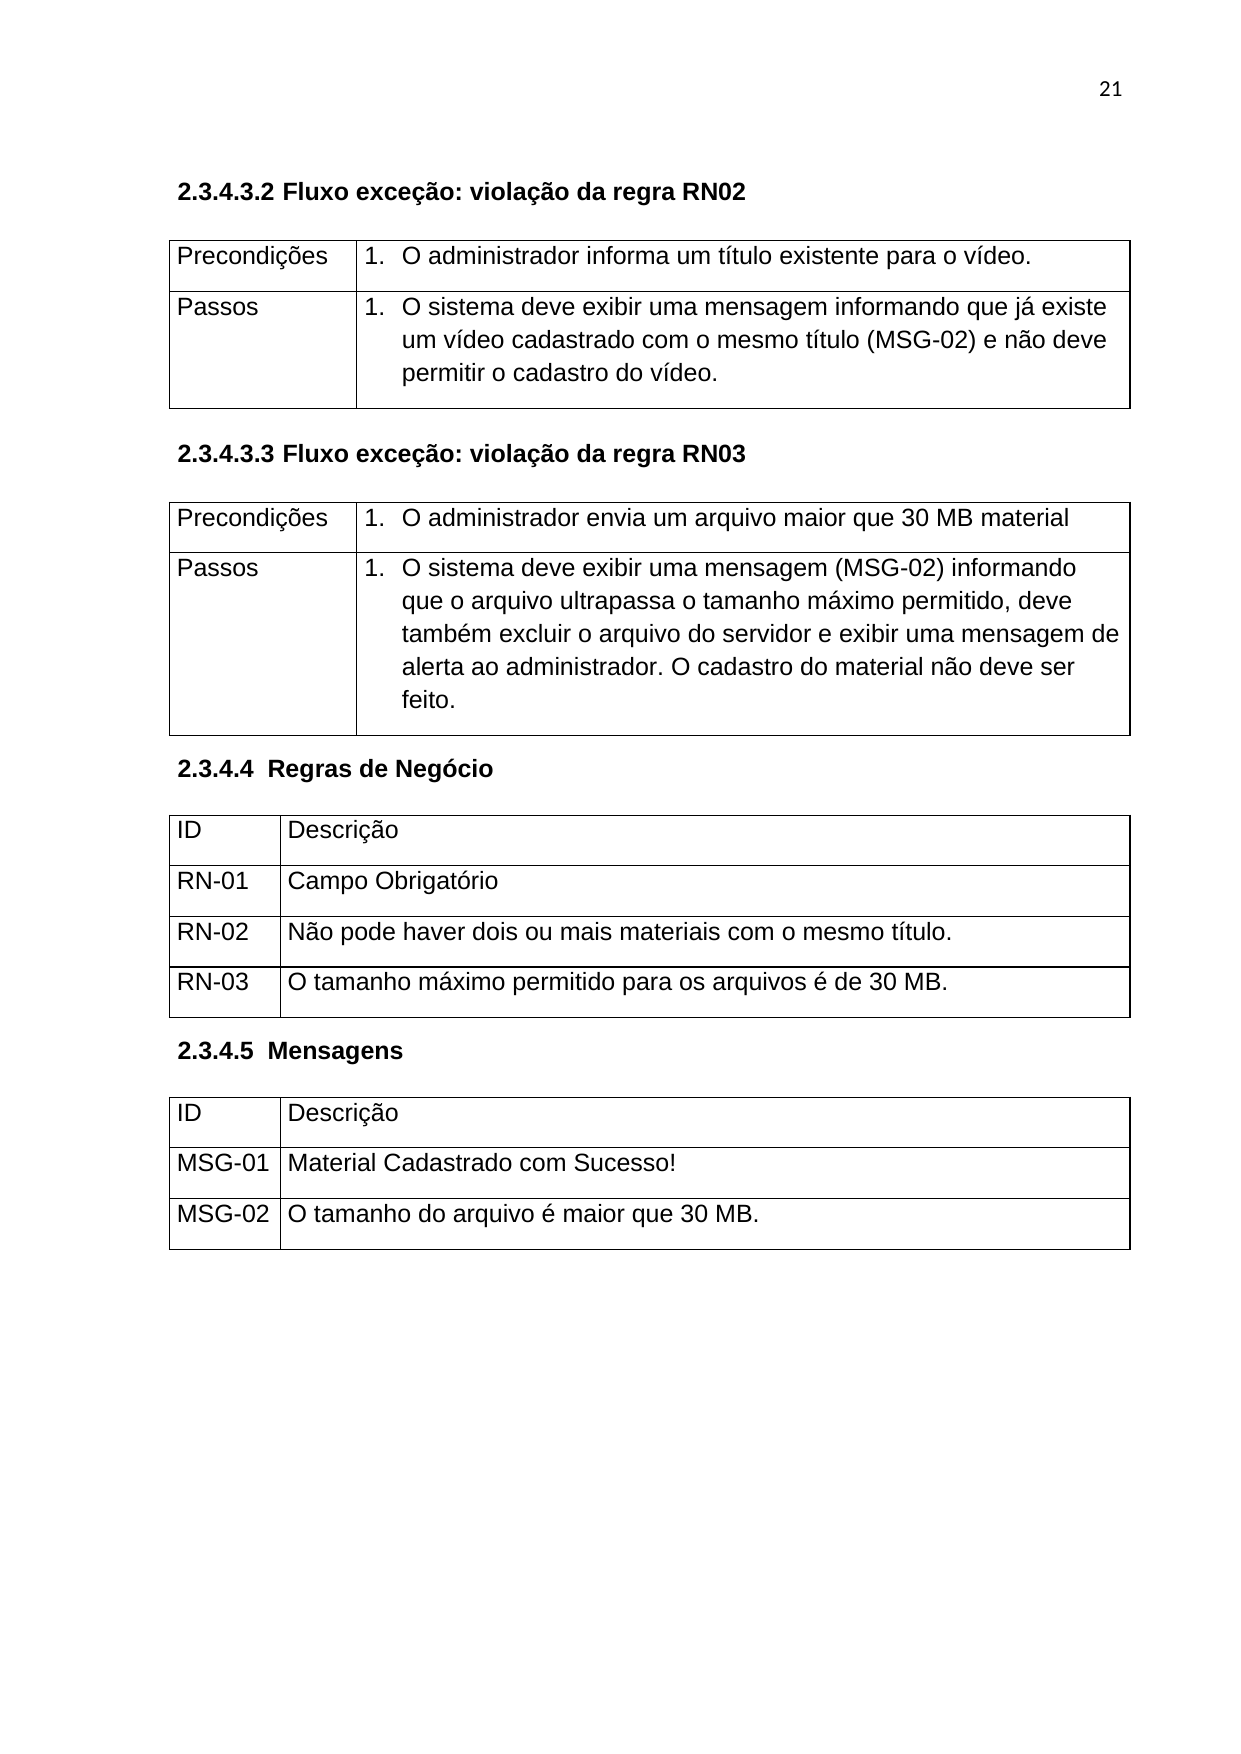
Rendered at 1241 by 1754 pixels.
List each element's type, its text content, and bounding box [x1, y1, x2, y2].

table_cell RN-02 [170, 917, 280, 966]
table_cell RN-01 [170, 866, 280, 916]
table_header ID [170, 816, 280, 865]
table_cell RN-03 [170, 968, 280, 1017]
subtitle Regras de Negócio [177, 754, 1122, 782]
table_header Descrição [281, 1098, 1129, 1147]
table_cell MSG-02 [170, 1199, 280, 1248]
table_header O administrador informa um título existente para o vídeo. [357, 241, 1129, 291]
table_cell Passos [170, 292, 356, 407]
table_header ID [170, 1098, 280, 1147]
table_header O administrador envia um arquivo maior que 30 MB material [357, 503, 1129, 552]
subtitle Mensagens [177, 1036, 1122, 1064]
table_cell O tamanho do arquivo é maior que 30 MB. [281, 1199, 1129, 1248]
table_cell MSG-01 [170, 1148, 280, 1198]
table_header Descrição [281, 816, 1129, 865]
subtitle Fluxo exceção: violação da regra RN03 [177, 438, 1122, 467]
table_cell O tamanho máximo permitido para os arquivos é de 30 MB. [281, 968, 1129, 1017]
table_cell O sistema deve exibir uma mensagem (MSG-02) informando que o arquivo ultrapassa o tamanho máximo permitido, deve também excluir o arquivo do servidor e exibir uma mensagem de alerta ao administrador. O cadastro do material não deve ser feito. [357, 553, 1129, 735]
table_cell Material Cadastrado com Sucesso! [281, 1148, 1129, 1198]
subtitle Fluxo exceção: violação da regra RN02 [177, 177, 1122, 206]
table_cell O sistema deve exibir uma mensagem informando que já existe um vídeo cadastrado com o mesmo título (MSG-02) e não deve permitir o cadastro do vídeo. [357, 292, 1129, 407]
table_cell Não pode haver dois ou mais materiais com o mesmo título. [281, 917, 1129, 966]
table_cell Campo Obrigatório [281, 866, 1129, 916]
table_cell Passos [170, 553, 356, 735]
table_header Precondições [170, 503, 356, 552]
table_header Precondições [170, 241, 356, 291]
